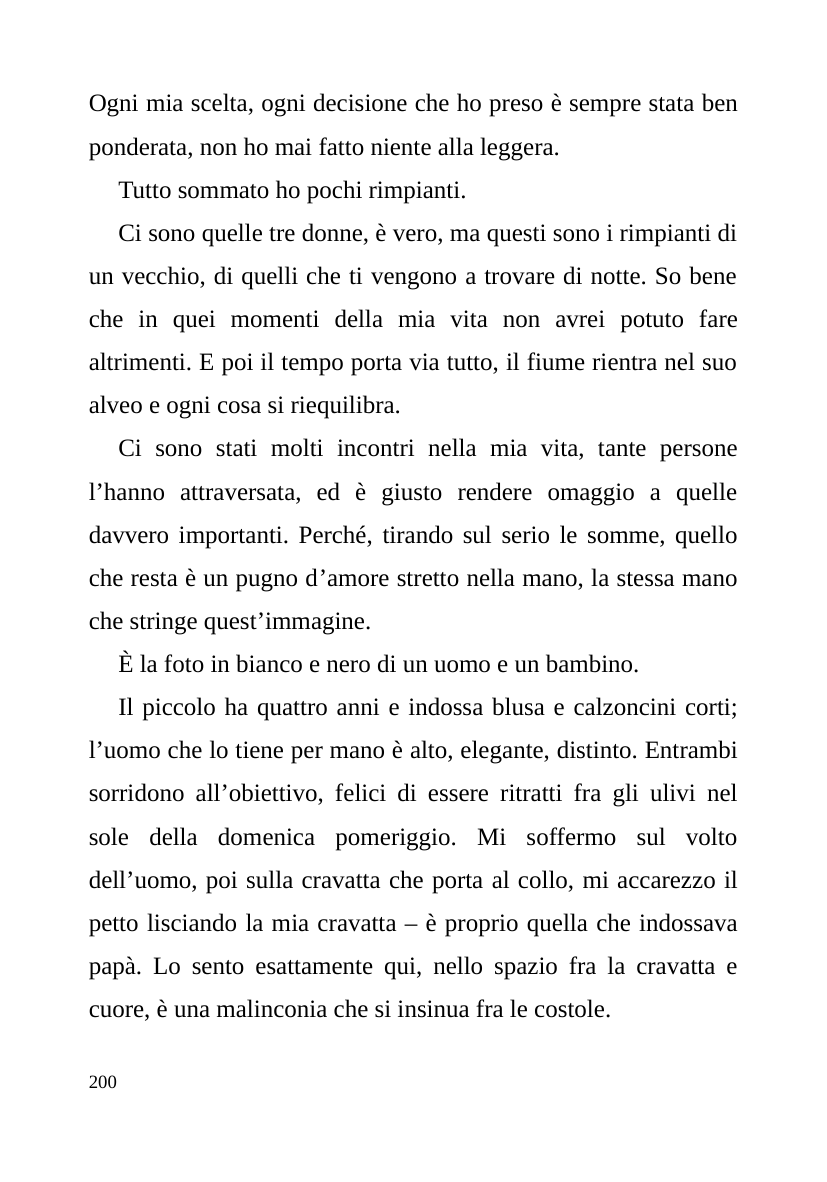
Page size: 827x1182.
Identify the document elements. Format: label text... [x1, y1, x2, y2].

text Ogni mia scelta, ogni decisione che ho preso è sempre stata ben ponderata, non ho mai fatto niente alla leggera. [88, 88, 738, 160]
text è la foto in bianco e nero di un uomo e un bambino. [88, 649, 738, 678]
text Il piccolo ha quattro anni e indossa blusa e calzoncini corti; l’uomo che lo tiene per mano è alto, elegante, distinto. Entrambi sorridono all’obiettivo, felici di essere ritratti fra gli ulivi nel sole della domenica pomeriggio. Mi soffermo sul volto dell’uomo, poi sulla cravatta che porta al collo, mi accarezzo il petto lisciando la mia cravatta – è proprio quella che indossava papà. Lo sento esattamente qui, nello spazio fra la cravatta e cuore, è una malinconia che si insinua fra le costole. [88, 692, 738, 1023]
text Ci sono quelle tre donne, è vero, ma questi sono i rimpianti di un vecchio, di quelli che ti vengono a trovare di notte. So bene che in quei momenti della mia vita non avrei potuto fare altrimenti. E poi il tempo porta via tutto, il fiume rientra nel suo alveo e ogni cosa si riequilibra. [88, 218, 738, 419]
text Ci sono stati molti incontri nella mia vita, tante persone l’hanno attraversata, ed è giusto rendere omaggio a quelle davvero importanti. Perché, tirando sul serio le somme, quello che resta è un pugno d’amore stretto nella mano, la stessa mano che stringe quest’immagine. [88, 433, 738, 635]
text Tutto sommato ho pochi rimpianti. [88, 175, 738, 203]
